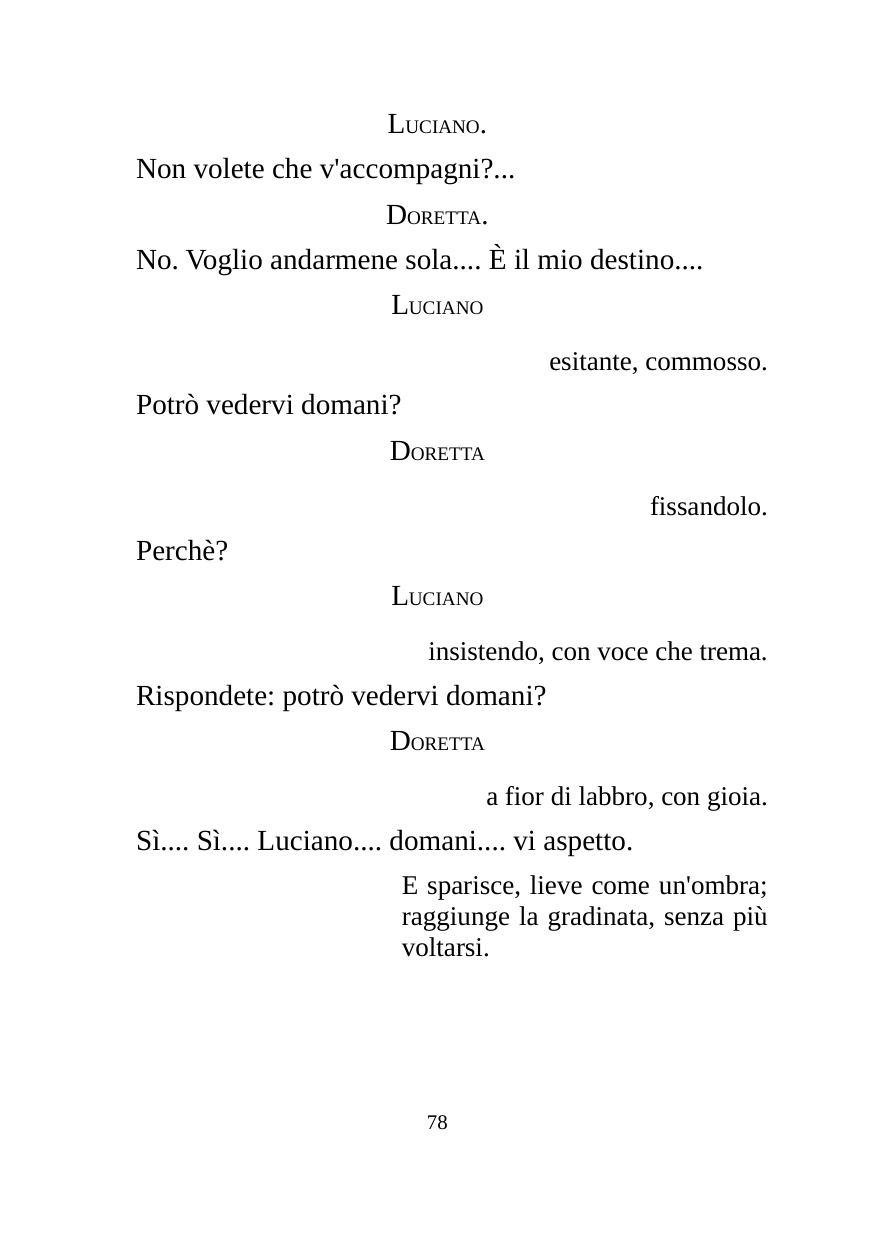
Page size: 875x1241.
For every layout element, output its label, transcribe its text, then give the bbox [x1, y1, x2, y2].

text fissandolo. [402, 490, 768, 521]
text Luciano [106, 287, 768, 321]
text Doretta [106, 433, 768, 466]
text a fior di labbro, con gioia. [402, 781, 768, 812]
text Luciano. [106, 106, 768, 140]
text esitante, commosso. [402, 344, 768, 376]
text Luciano [106, 578, 768, 612]
text Non volete che v'accompagni?... [106, 152, 768, 185]
text Doretta [106, 723, 768, 757]
text Sì.... Sì.... Luciano.... domani.... vi aspetto. [106, 823, 768, 857]
text No. Voglio andarmene sola.... È il mio destino.... [106, 242, 768, 276]
text E sparisce, lieve come un'ombra; raggiunge la gradinata, senza più voltarsi. [402, 869, 768, 962]
text Perchè? [106, 533, 768, 566]
text insistendo, con voce che trema. [402, 635, 768, 666]
text Rispondete: potrò vedervi domani? [106, 678, 768, 712]
text Doretta. [106, 197, 768, 230]
text Potrò vedervi domani? [106, 387, 768, 421]
